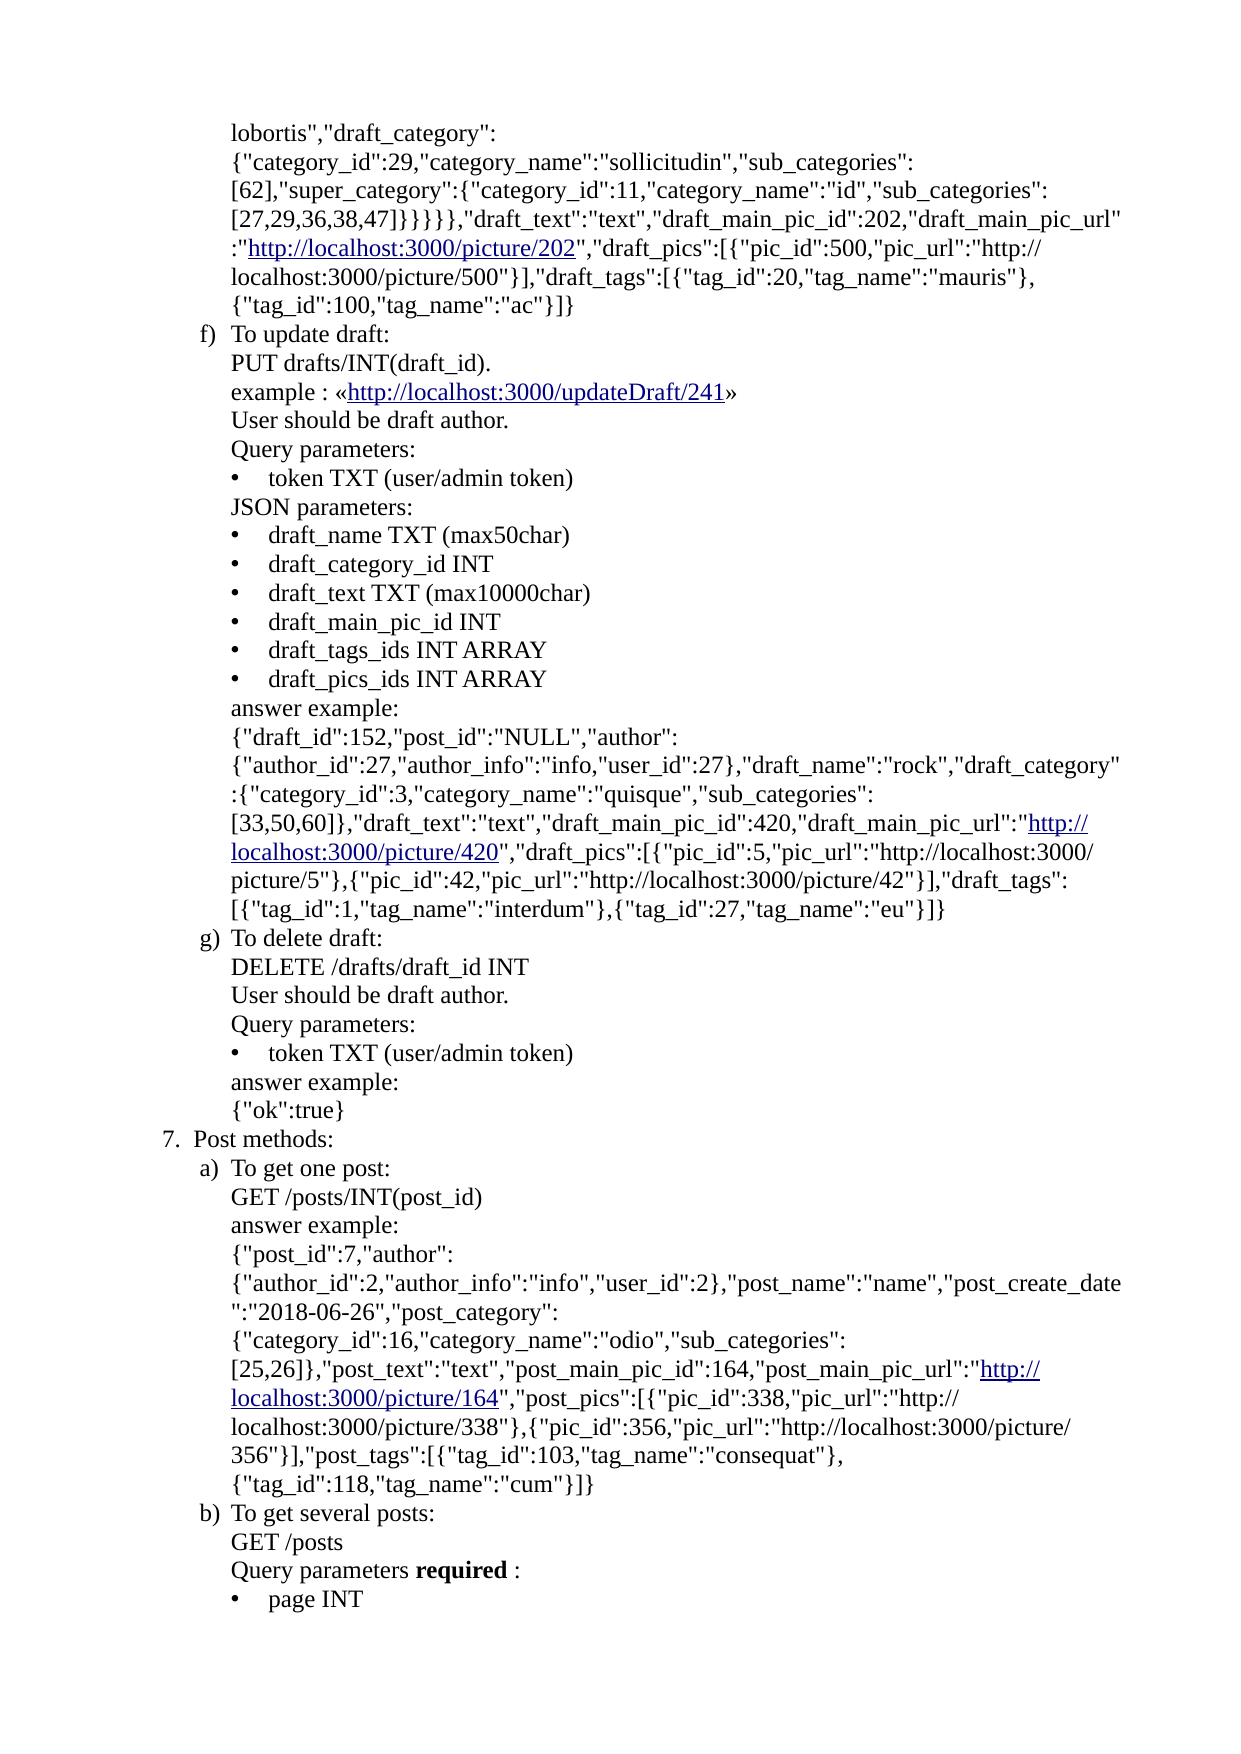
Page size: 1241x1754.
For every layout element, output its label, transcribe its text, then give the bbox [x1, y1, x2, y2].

list lobortis","draft_category":{"category_id":29,"category_name":"sollicitudin","sub_categories":[62],"super_category":{"category_id":11,"category_name":"id","sub_categories":[27,29,36,38,47]}}}}},"draft_text":"text","draft_main_pic_id":202,"draft_main_pic_url":"http://localhost:3000/picture/202","draft_pics":[{"pic_id":500,"pic_url":"http://localhost:3000/picture/500"}],"draft_tags":[{"tag_id":20,"tag_name":"mauris"},{"tag_id":100,"tag_name":"ac"}]} [193, 118, 1122, 319]
list Query parameters required : [193, 1556, 1122, 1584]
list draft_category_id INT [231, 549, 1122, 578]
list To delete draft: [193, 923, 1122, 952]
list User should be draft author. [193, 981, 1122, 1009]
list draft_name TXT (max50char) [231, 521, 1122, 549]
list To update draft: [193, 319, 1122, 348]
list JSON parameters: [193, 492, 1122, 521]
list token TXT (user/admin token) [231, 1038, 1122, 1067]
list {"post_id":7,"author":{"author_id":2,"author_info":"info","user_id":2},"post_name":"name","post_create_date":"2018-06-26","post_category":{"category_id":16,"category_name":"odio","sub_categories":[25,26]},"post_text":"text","post_main_pic_id":164,"post_main_pic_url":"http://localhost:3000/picture/164","post_pics":[{"pic_id":338,"pic_url":"http://localhost:3000/picture/338"},{"pic_id":356,"pic_url":"http://localhost:3000/picture/356"}],"post_tags":[{"tag_id":103,"tag_name":"consequat"},{"tag_id":118,"tag_name":"cum"}]} [193, 1239, 1122, 1498]
list draft_main_pic_id INT [231, 607, 1122, 636]
list draft_tags_ids INT ARRAY [231, 636, 1122, 664]
list answer example: [193, 1067, 1122, 1096]
list To get one post: [193, 1153, 1122, 1182]
list GET /posts [193, 1527, 1122, 1556]
list PUT drafts/INT(draft_id). [193, 348, 1122, 377]
list {"ok":true} [193, 1096, 1122, 1124]
list Post methods: [156, 1124, 1122, 1153]
list User should be draft author. [193, 406, 1122, 434]
list To get several posts: [193, 1498, 1122, 1527]
list answer example: [193, 693, 1122, 722]
list {"draft_id":152,"post_id":"NULL","author":{"author_id":27,"author_info":"info,"user_id":27},"draft_name":"rock","draft_category":{"category_id":3,"category_name":"quisque","sub_categories":[33,50,60]},"draft_text":"text","draft_main_pic_id":420,"draft_main_pic_url":"http://localhost:3000/picture/420","draft_pics":[{"pic_id":5,"pic_url":"http://localhost:3000/picture/5"},{"pic_id":42,"pic_url":"http://localhost:3000/picture/42"}],"draft_tags":[{"tag_id":1,"tag_name":"interdum"},{"tag_id":27,"tag_name":"eu"}]} [193, 722, 1122, 923]
list GET /posts/INT(post_id) [193, 1182, 1122, 1211]
list page INT [231, 1584, 1122, 1613]
list token TXT (user/admin token) [231, 463, 1122, 492]
list example : «http://localhost:3000/updateDraft/241» [193, 377, 1122, 406]
list answer example: [193, 1211, 1122, 1239]
list draft_pics_ids INT ARRAY [231, 664, 1122, 693]
list draft_text TXT (max10000char) [231, 578, 1122, 607]
list Query parameters: [193, 1009, 1122, 1038]
list DELETE /drafts/draft_id INT [193, 952, 1122, 981]
list Query parameters: [193, 434, 1122, 463]
